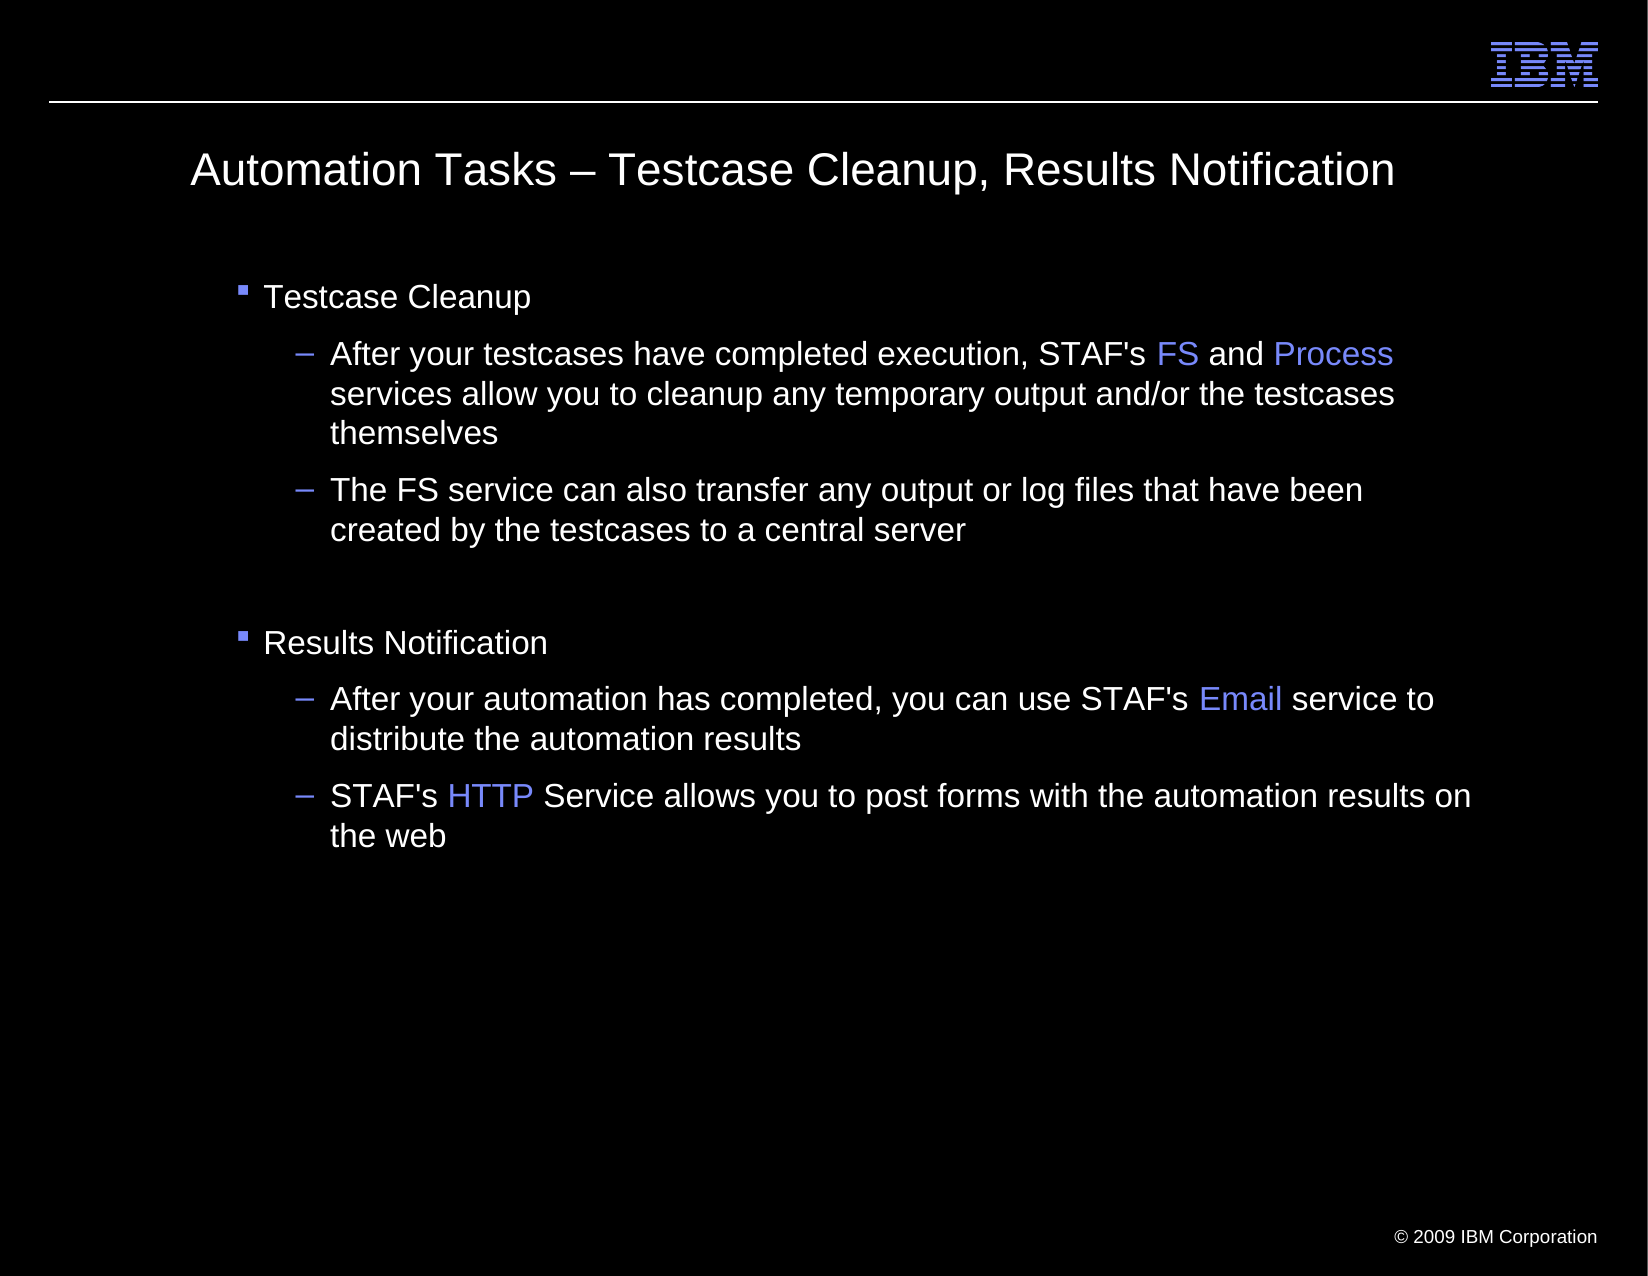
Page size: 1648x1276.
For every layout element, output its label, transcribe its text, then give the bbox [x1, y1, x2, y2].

text_box Automation Tasks – Testcase Cleanup, Results Notification [173, 137, 1648, 231]
picture [1491, 42, 1598, 87]
text_box Testcase Cleanup After your testcases have completed execution, STAF's FS and Process services allow you to cleanup any temporary output and/or the testcases themselves The FS service can also transfer any output or log files that have been created by the testcases to a central server Results Notification After your automation has completed, you can use STAF's Email service to distribute the automation results STAF's HTTP Service allows you to post forms with the automation results on the web [235, 275, 1482, 854]
